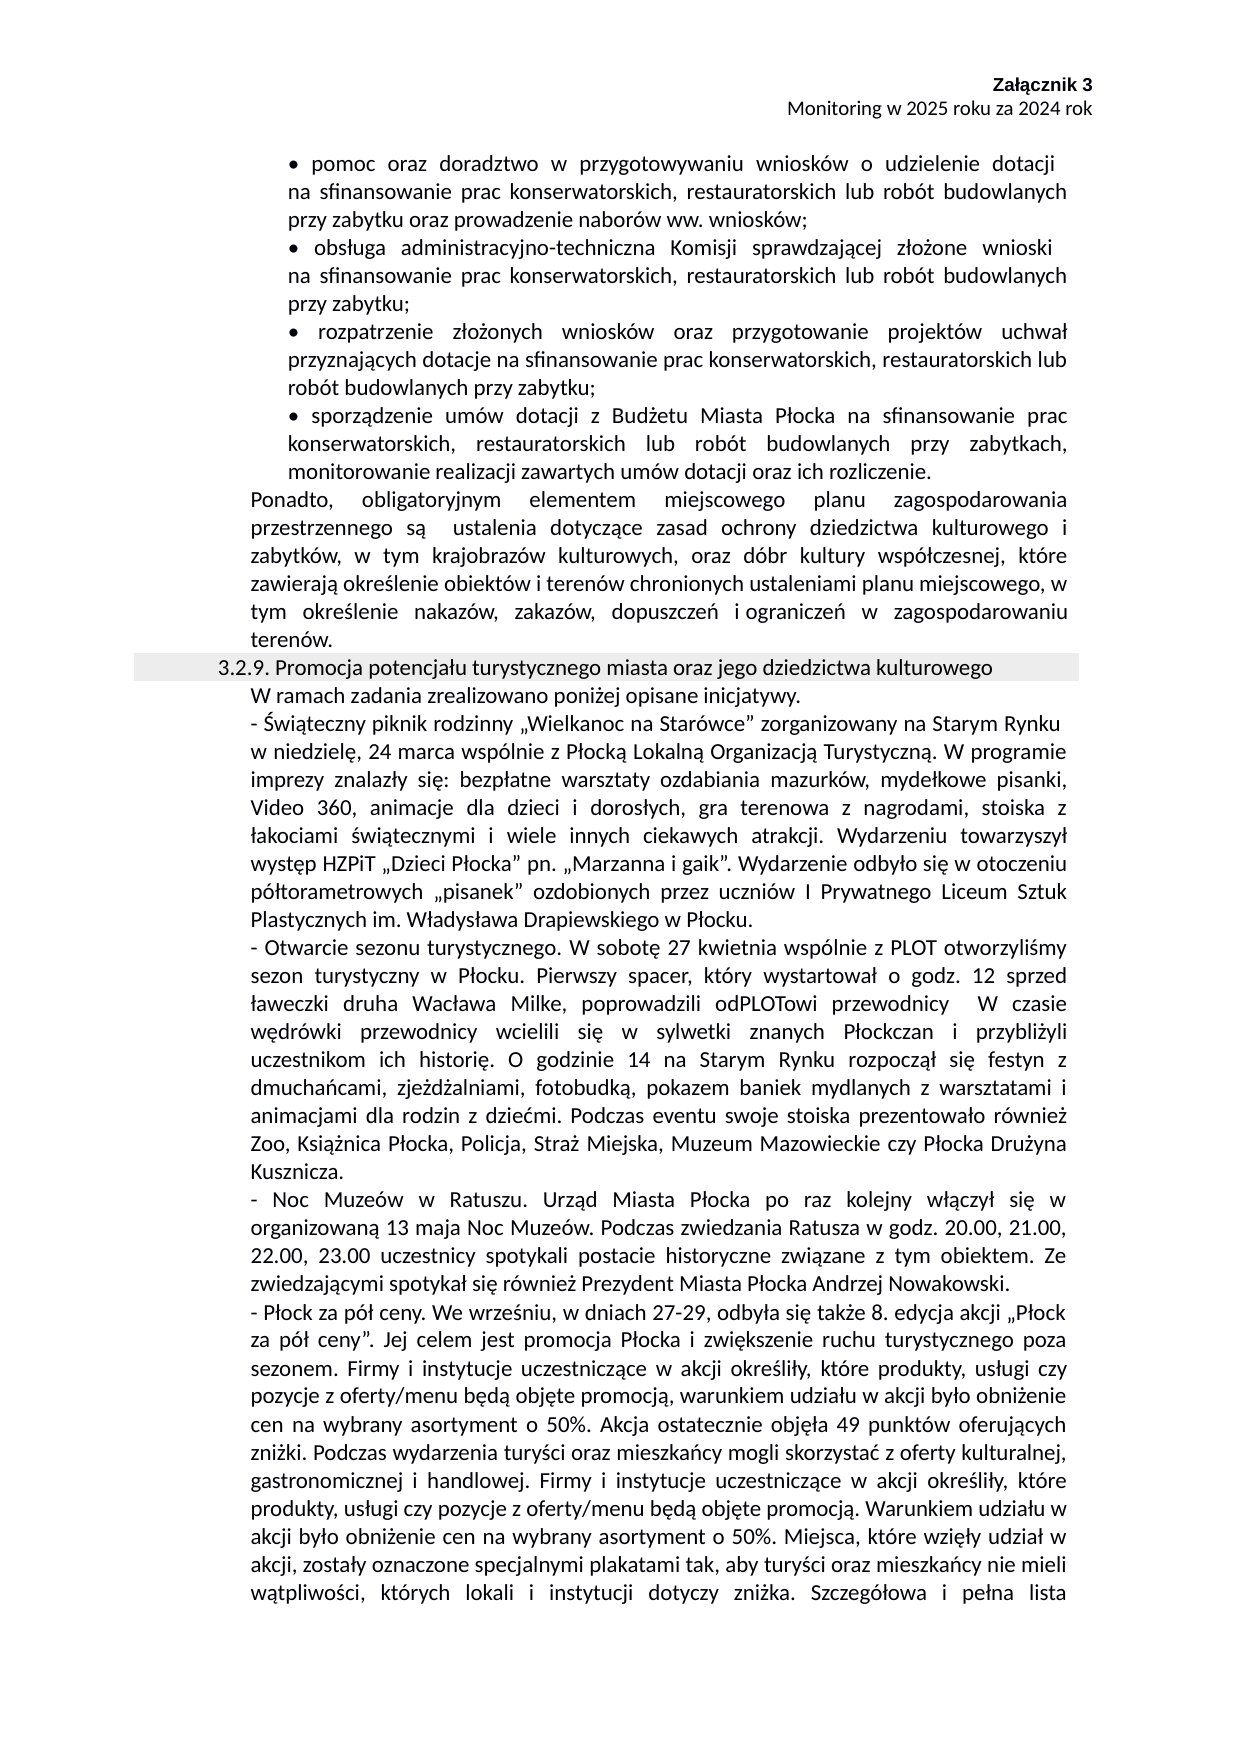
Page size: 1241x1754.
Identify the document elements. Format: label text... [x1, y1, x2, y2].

table_cell [166, 653, 204, 681]
table_cell 3.2.9. Promocja potencjału turystycznego miasta oraz jego dziedzictwa kulturowego [204, 653, 1079, 681]
table_cell W ramach zadania zrealizowano poniżej opisane inicjatywy. - Świąteczny piknik rodzinny „Wielkanoc na Starówce” zorganizowany na Starym Rynku w niedzielę, 24 marca wspólnie z Płocką Lokalną Organizacją Turystyczną. W programie imprezy znalazły się: bezpłatne warsztaty ozdabiania mazurków, mydełkowe pisanki, Video 360, animacje dla dzieci i dorosłych, gra terenowa z nagrodami, stoiska z łakociami świątecznymi i wiele innych ciekawych atrakcji. Wydarzeniu towarzyszył występ HZPiT „Dzieci Płocka” pn. „Marzanna i gaik”. Wydarzenie odbyło się w otoczeniu półtorametrowych „pisanek” ozdobionych przez uczniów I Prywatnego Liceum Sztuk Plastycznych im. Władysława Drapiewskiego w Płocku. - Otwarcie sezonu turystycznego. W sobotę 27 kwietnia wspólnie z PLOT otworzyliśmy sezon turystyczny w Płocku. Pierwszy spacer, który wystartował o godz. 12 sprzed ławeczki druha Wacława Milke, poprowadzili odPLOTowi przewodnicy W czasie wędrówki przewodnicy wcielili się w sylwetki znanych Płockczan i przybliżyli uczestnikom ich historię. O godzinie 14 na Starym Rynku rozpoczął się festyn z dmuchańcami, zjeżdżalniami, fotobudką, pokazem baniek mydlanych z warsztatami i animacjami dla rodzin z dziećmi. Podczas eventu swoje stoiska prezentowało również Zoo, Książnica Płocka, Policja, Straż Miejska, Muzeum Mazowieckie czy Płocka Drużyna Kusznicza. - Noc Muzeów w Ratuszu. Urząd Miasta Płocka po raz kolejny włączył się w organizowaną 13 maja Noc Muzeów. Podczas zwiedzania Ratusza w godz. 20.00, 21.00, 22.00, 23.00 uczestnicy spotykali postacie historyczne związane z tym obiektem. Ze zwiedzającymi spotykał się również Prezydent Miasta Płocka Andrzej Nowakowski. - Płock za pół ceny. We wrześniu, w dniach 27-29, odbyła się także 8. edycja akcji „Płock za pół ceny”. Jej celem jest promocja Płocka i zwiększenie ruchu turystycznego poza sezonem. Firmy i instytucje uczestniczące w akcji określiły, które produkty, usługi czy pozycje z oferty/menu będą objęte promocją, warunkiem udziału w akcji było obniżenie cen na wybrany asortyment o 50%. Akcja ostatecznie objęła 49 punktów oferujących zniżki. Podczas wydarzenia turyści oraz mieszkańcy mogli skorzystać z oferty kulturalnej, gastronomicznej i handlowej. Firmy i instytucje uczestniczące w akcji określiły, które produkty, usługi czy pozycje z oferty/menu będą objęte promocją. Warunkiem udziału w akcji było obniżenie cen na wybrany asortyment o 50%. Miejsca, które wzięły udział w akcji, zostały oznaczone specjalnymi plakatami tak, aby turyści oraz mieszkańcy nie mieli wątpliwości, których lokali i instytucji dotyczy zniżka. Szczegółowa i pełna lista [237, 681, 1079, 1606]
table_cell [134, 681, 166, 1606]
table_cell [166, 149, 204, 653]
table_cell [204, 149, 237, 653]
table_cell [204, 681, 237, 1606]
table_cell [134, 149, 166, 653]
table_cell [134, 653, 166, 681]
table_cell [166, 681, 204, 1606]
table_cell • pomoc oraz doradztwo w przygotowywaniu wniosków o udzielenie dotacji na sfinansowanie prac konserwatorskich, restauratorskich lub robót budowlanych przy zabytku oraz prowadzenie naborów ww. wniosków; • obsługa administracyjno-techniczna Komisji sprawdzającej złożone wnioski na sfinansowanie prac konserwatorskich, restauratorskich lub robót budowlanych przy zabytku; • rozpatrzenie złożonych wniosków oraz przygotowanie projektów uchwał przyznających dotacje na sfinansowanie prac konserwatorskich, restauratorskich lub robót budowlanych przy zabytku; • sporządzenie umów dotacji z Budżetu Miasta Płocka na sfinansowanie prac konserwatorskich, restauratorskich lub robót budowlanych przy zabytkach, monitorowanie realizacji zawartych umów dotacji oraz ich rozliczenie. Ponadto, obligatoryjnym elementem miejscowego planu zagospodarowania przestrzennego są ustalenia dotyczące zasad ochrony dziedzictwa kulturowego i zabytków, w tym krajobrazów kulturowych, oraz dóbr kultury współczesnej, które zawierają określenie obiektów i terenów chronionych ustaleniami planu miejscowego, w tym określenie nakazów, zakazów, dopuszczeń i ograniczeń w zagospodarowaniu terenów. [237, 149, 1079, 653]
